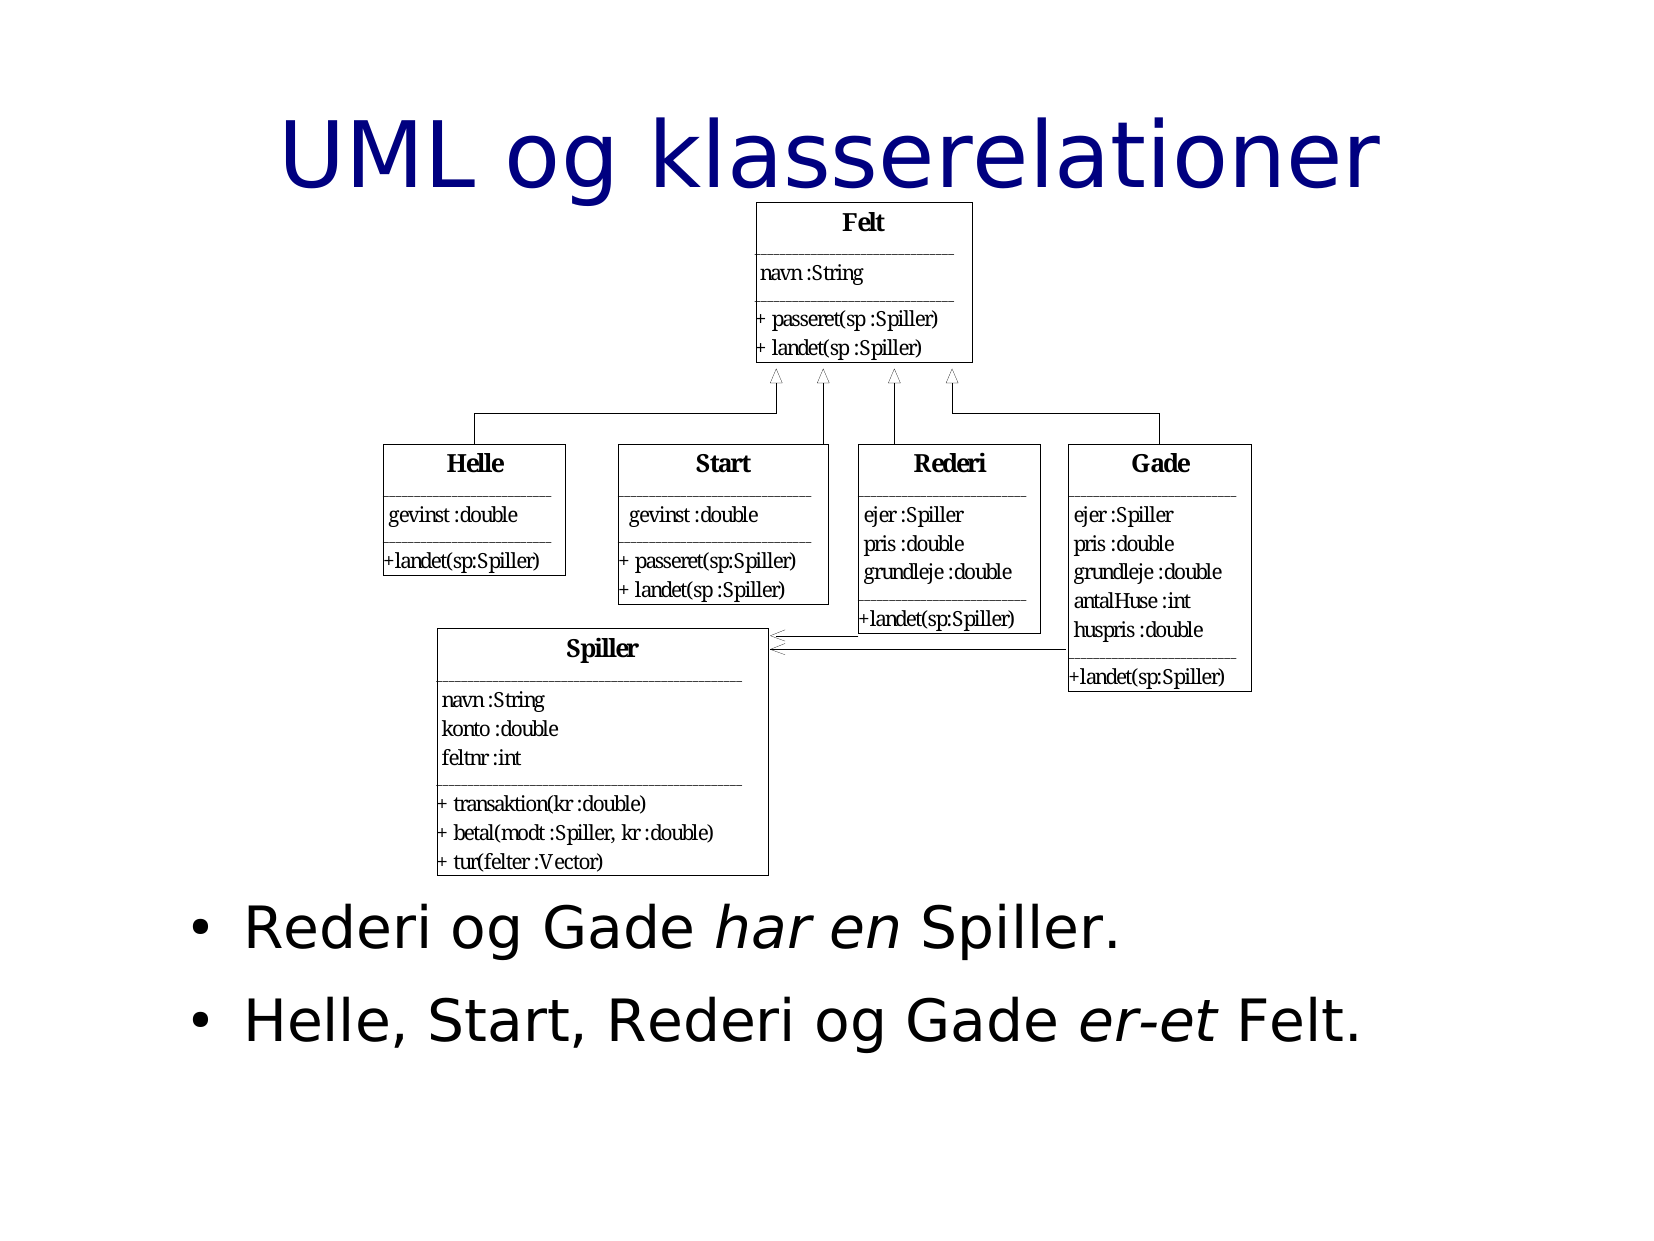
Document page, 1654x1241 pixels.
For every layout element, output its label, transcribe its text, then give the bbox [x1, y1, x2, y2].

title UML og klasserelationer [156, 52, 1534, 260]
chart [334, 193, 1262, 914]
list Rederi og Gade har en Spiller. Helle, Start, Rederi og Gade er-et Felt. [154, 894, 1535, 1222]
